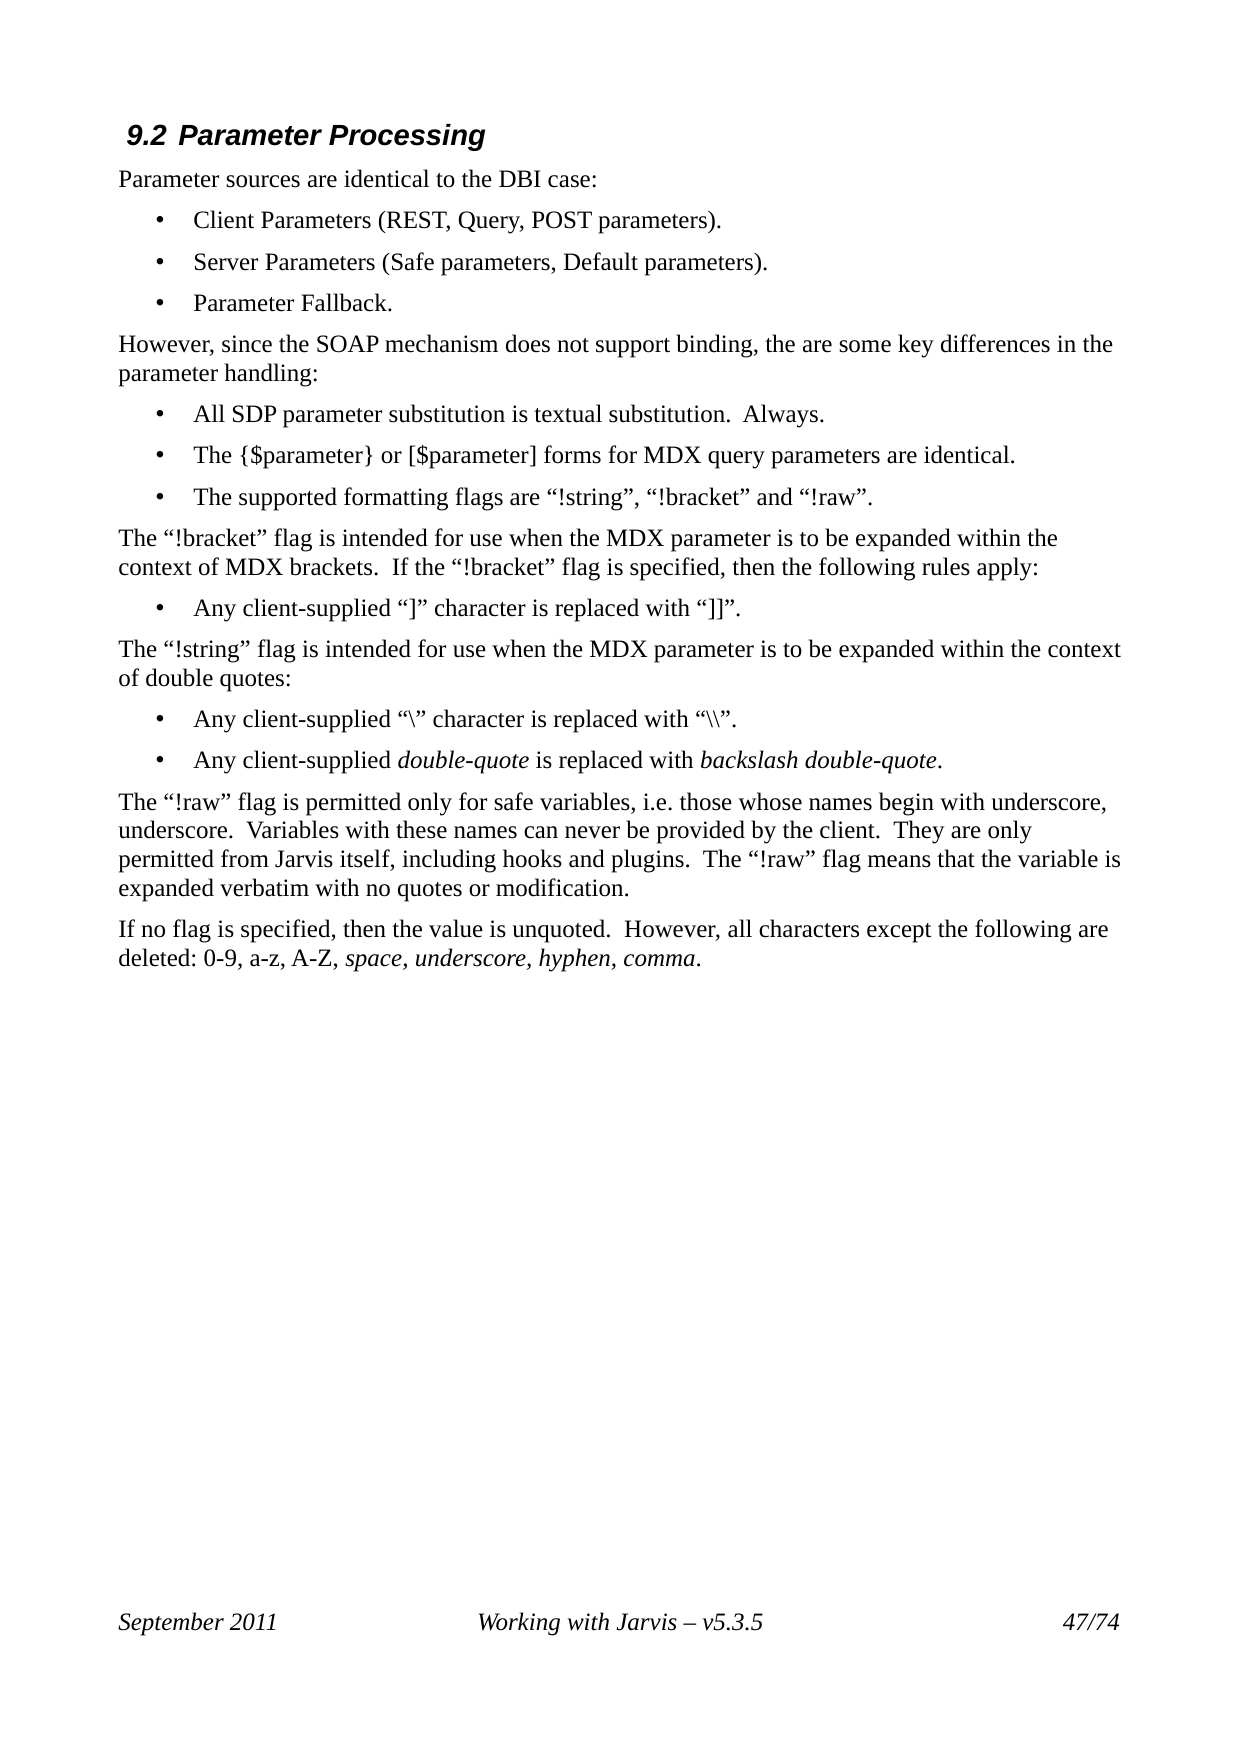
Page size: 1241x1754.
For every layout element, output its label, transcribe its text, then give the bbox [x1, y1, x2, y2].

list Client Parameters (REST, Query, POST parameters). [156, 205, 1122, 234]
text If no flag is specified, then the value is unquoted. However, all characters except the following are deleted: 0-9, a-z, A-Z, space, underscore, hyphen, comma. [118, 914, 1122, 972]
list Parameter Fallback. [156, 288, 1122, 317]
text The “!string” flag is intended for use when the MDX parameter is to be expanded within the context of double quotes: [118, 634, 1122, 692]
list Any client-supplied “]” character is replaced with “]]”. [156, 593, 1122, 622]
text Parameter sources are identical to the DBI case: [118, 164, 1122, 193]
list Server Parameters (Safe parameters, Default parameters). [156, 247, 1122, 275]
text The “!bracket” flag is intended for use when the MDX parameter is to be expanded within the context of MDX brackets. If the “!bracket” flag is specified, then the following rules apply: [118, 523, 1122, 580]
list The {$parameter} or [$parameter] forms for MDX query parameters are identical. [156, 440, 1122, 469]
list All SDP parameter substitution is textual substitution. Always. [156, 399, 1122, 428]
list Any client-supplied “\” character is replaced with “\\”. [156, 704, 1122, 733]
text However, since the SOAP mechanism does not support binding, the are some key differences in the parameter handling: [118, 329, 1122, 387]
list The supported formatting flags are “!string”, “!bracket” and “!raw”. [156, 482, 1122, 510]
text The “!raw” flag is permitted only for safe variables, i.e. those whose names begin with underscore, underscore. Variables with these names can never be provided by the client. They are only permitted from Jarvis itself, including hooks and plugins. The “!raw” flag means that the variable is expanded verbatim with no quotes or modification. [118, 787, 1122, 902]
list Any client-supplied double-quote is replaced with backslash double-quote. [156, 745, 1122, 774]
subtitle Parameter Processing [118, 118, 1122, 152]
